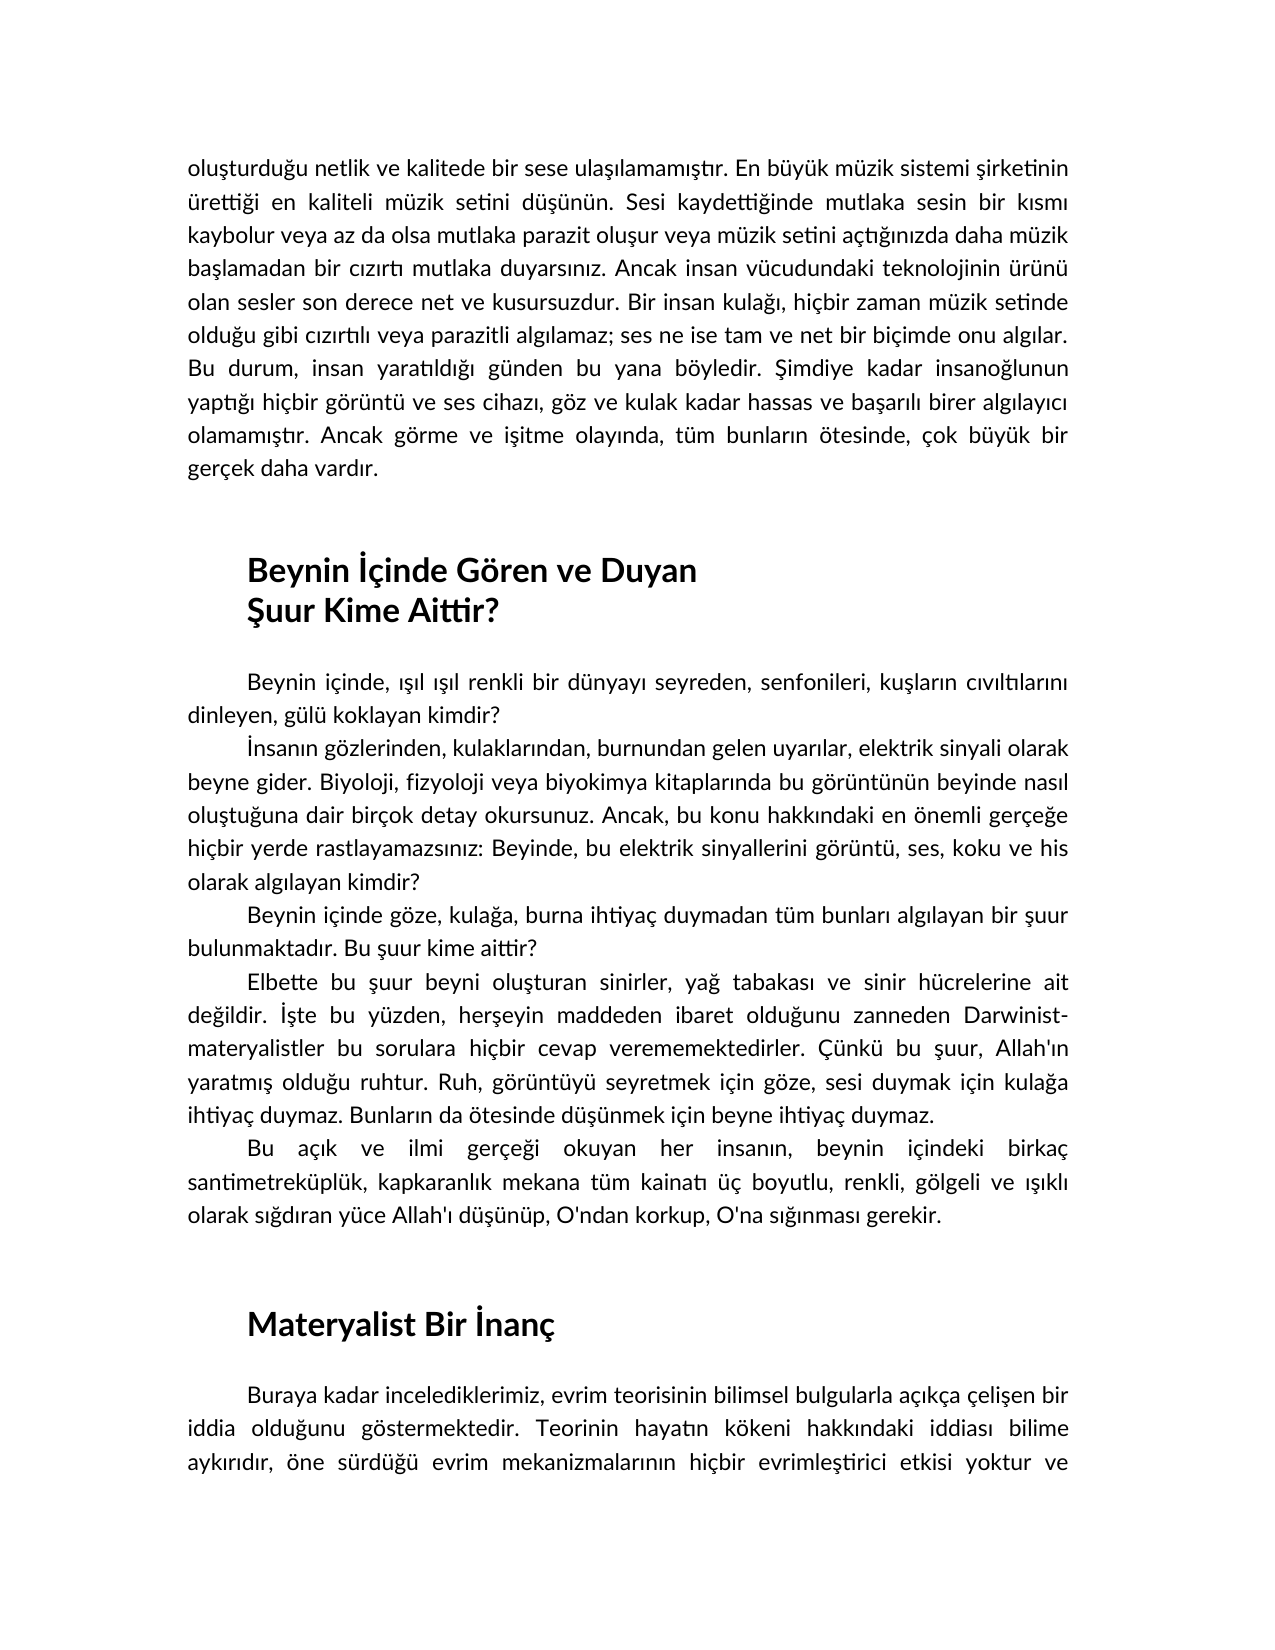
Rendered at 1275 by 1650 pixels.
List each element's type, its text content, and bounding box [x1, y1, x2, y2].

subtitle Beynin İçinde Gören ve Duyan [187, 550, 1070, 590]
text Bu açık ve ilmi gerçeği okuyan her insanın, beynin içindeki birkaç santimetreküplük, kapkaranlık mekana tüm kainatı üç boyutlu, renkli, gölgeli ve ışıklı olarak sığdıran yüce Allah'ı düşünüp, O'ndan korkup, O'na sığınması gerekir. [187, 1130, 1070, 1230]
text Beynin içinde göze, kulağa, burna ihtiyaç duymadan tüm bunları algılayan bir şuur bulunmaktadır. Bu şuur kime aittir? [187, 897, 1070, 963]
subtitle Şuur Kime Aittir? [187, 590, 1070, 630]
text İnsanın gözlerinden, kulaklarından, burnundan gelen uyarılar, elektrik sinyali olarak beyne gider. Biyoloji, fizyoloji veya biyokimya kitaplarında bu görüntünün beyinde nasıl oluştuğuna dair birçok detay okursunuz. Ancak, bu konu hakkındaki en önemli gerçeğe hiçbir yerde rastlayamazsınız: Beyinde, bu elektrik sinyallerini görüntü, ses, koku ve his olarak algılayan kimdir? [187, 730, 1070, 897]
text oluşturduğu netlik ve kalitede bir sese ulaşılamamıştır. En büyük müzik sistemi şirketinin ürettiği en kaliteli müzik setini düşünün. Sesi kaydettiğinde mutlaka sesin bir kısmı kaybolur veya az da olsa mutlaka parazit oluşur veya müzik setini açtığınızda daha müzik başlamadan bir cızırtı mutlaka duyarsınız. Ancak insan vücudundaki teknolojinin ürünü olan sesler son derece net ve kusursuzdur. Bir insan kulağı, hiçbir zaman müzik setinde olduğu gibi cızırtılı veya parazitli algılamaz; ses ne ise tam ve net bir biçimde onu algılar. Bu durum, insan yaratıldığı günden bu yana böyledir. Şimdiye kadar insanoğlunun yaptığı hiçbir görüntü ve ses cihazı, göz ve kulak kadar hassas ve başarılı birer algılayıcı olamamıştır. Ancak görme ve işitme olayında, tüm bunların ötesinde, çok büyük bir gerçek daha vardır. [187, 150, 1070, 483]
text Elbette bu şuur beyni oluşturan sinirler, yağ tabakası ve sinir hücrelerine ait değildir. İşte bu yüzden, herşeyin maddeden ibaret olduğunu zanneden Darwinist-materyalistler bu sorulara hiçbir cevap verememektedirler. Çünkü bu şuur, Allah'ın yaratmış olduğu ruhtur. Ruh, görüntüyü seyretmek için göze, sesi duymak için kulağa ihtiyaç duymaz. Bunların da ötesinde düşünmek için beyne ihtiyaç duymaz. [187, 963, 1070, 1130]
text Beynin içinde, ışıl ışıl renkli bir dünyayı seyreden, senfonileri, kuşların cıvıltılarını dinleyen, gülü koklayan kimdir? [187, 663, 1070, 730]
text Buraya kadar incelediklerimiz, evrim teorisinin bilimsel bulgularla açıkça çelişen bir iddia olduğunu göstermektedir. Teorinin hayatın kökeni hakkındaki iddiası bilime aykırıdır, öne sürdüğü evrim mekanizmalarının hiçbir evrimleştirici etkisi yoktur ve [187, 1377, 1070, 1477]
subtitle Materyalist Bir İnanç [187, 1303, 1070, 1343]
